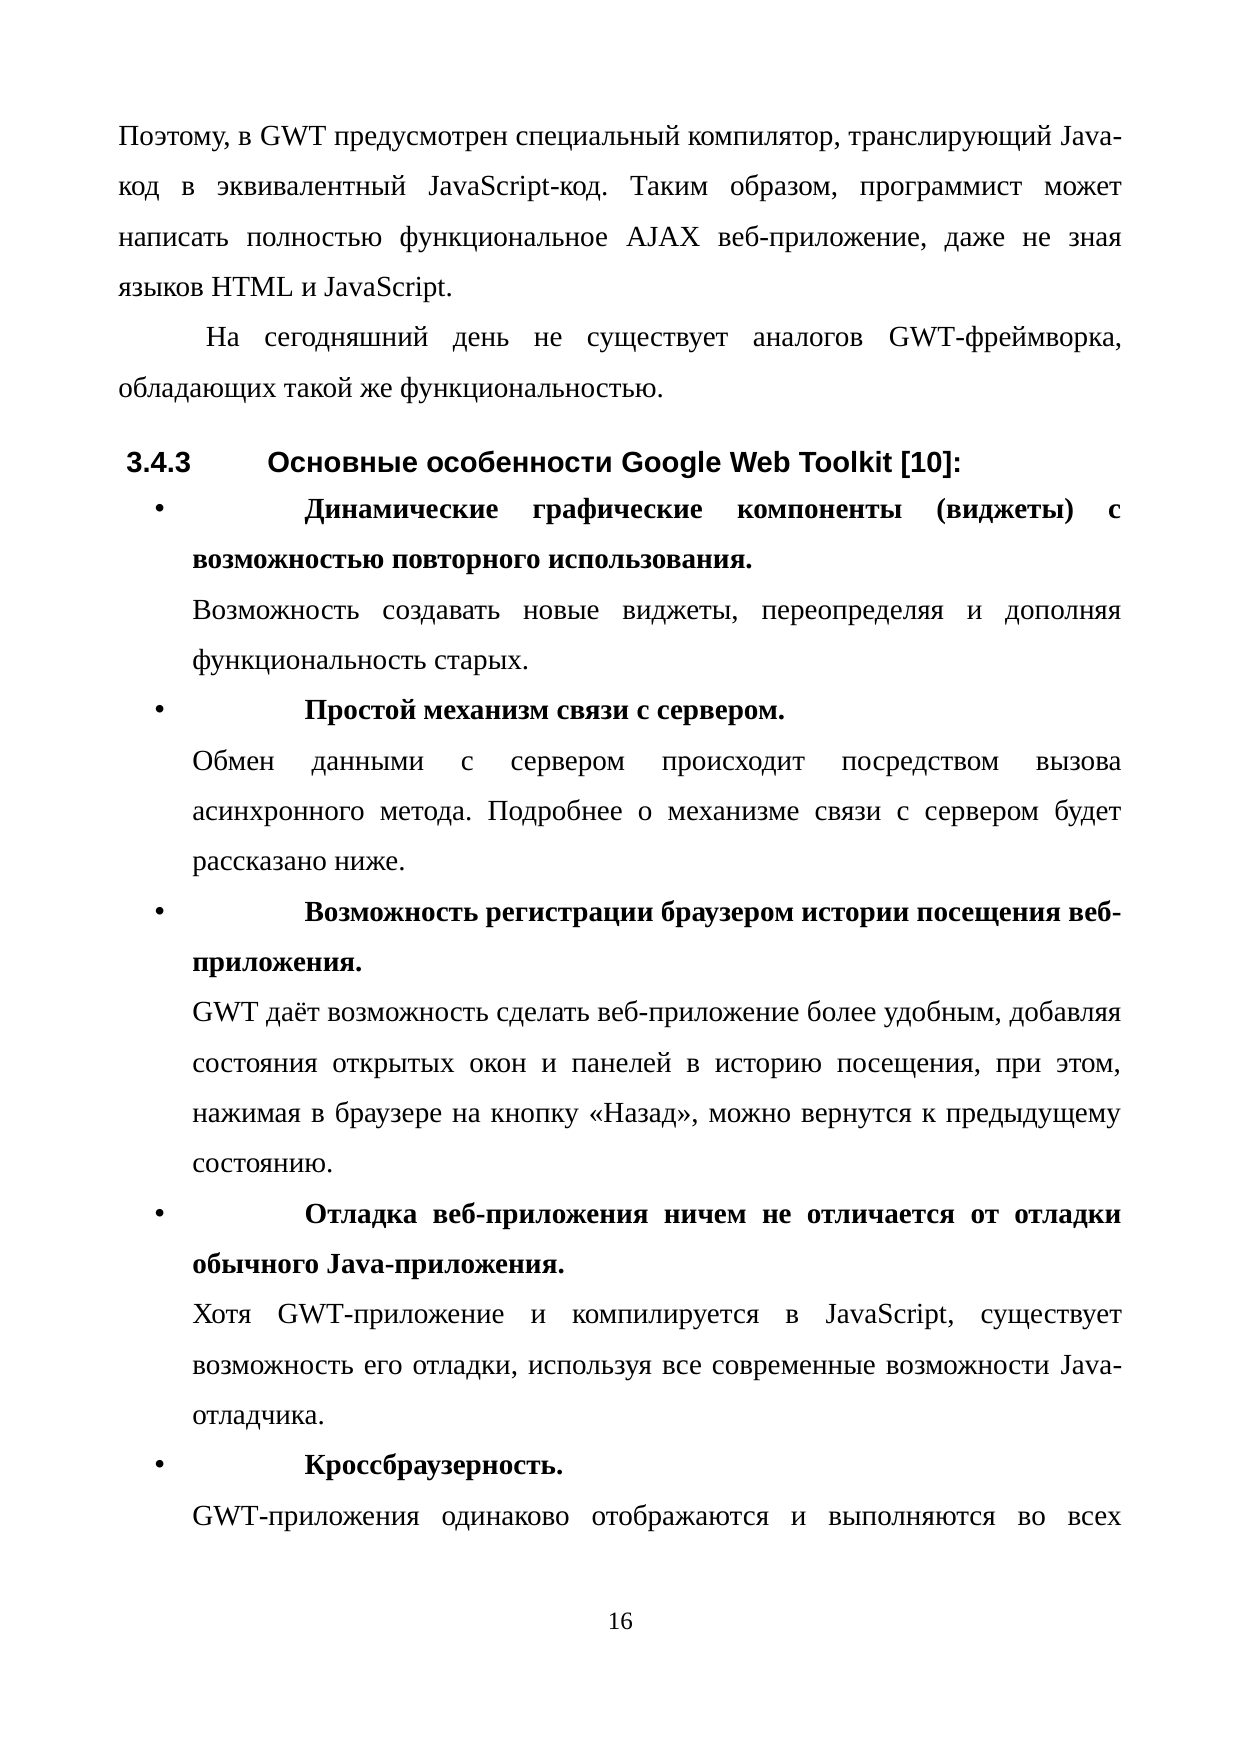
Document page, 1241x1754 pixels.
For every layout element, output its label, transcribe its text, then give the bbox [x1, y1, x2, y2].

text На сегодняшний день не существует аналогов GWT-фреймворка, обладающих такой же функциональностью. [118, 319, 1122, 403]
text Поэтому, в GWT предусмотрен специальный компилятор, транслирующий Java-код в эквивалентный JavaScript-код. Таким образом, программист может написать полностью функциональное AJAX веб-приложение, даже не зная языков HTML и JavaScript. [118, 118, 1122, 303]
list GWT даёт возможность сделать веб-приложение более удобным, добавляя состояния открытых окон и панелей в историю посещения, при этом, нажимая в браузере на кнопку «Назад», можно вернутся к предыдущему состоянию. [154, 994, 1122, 1179]
list Хотя GWT-приложение и компилируется в JavaScript, существует возможность его отладки, используя все современные возможности Java-отладчика. [154, 1296, 1122, 1431]
list Динамические графические компоненты (виджеты) с возможностью повторного использования. [154, 491, 1122, 575]
list Возможность регистрации браузером истории посещения веб-приложения. [154, 894, 1122, 978]
list Возможность создавать новые виджеты, переопределяя и дополняя функциональность старых. [154, 592, 1122, 676]
list GWT-приложения одинаково отображаются и выполняются во всех [154, 1498, 1122, 1531]
list Отладка веб-приложения ничем не отличается от отладки обычного Java-приложения. [154, 1196, 1122, 1280]
list Обмен данными с сервером происходит посредством вызова асинхронного метода. Подробнее о механизме связи с сервером будет рассказано ниже. [154, 743, 1122, 877]
list Простой механизм связи с сервером. [154, 692, 1122, 726]
subtitle Основные особенности Google Web Toolkit [10]: [118, 445, 1122, 478]
list Кроссбраузерность. [154, 1447, 1122, 1481]
